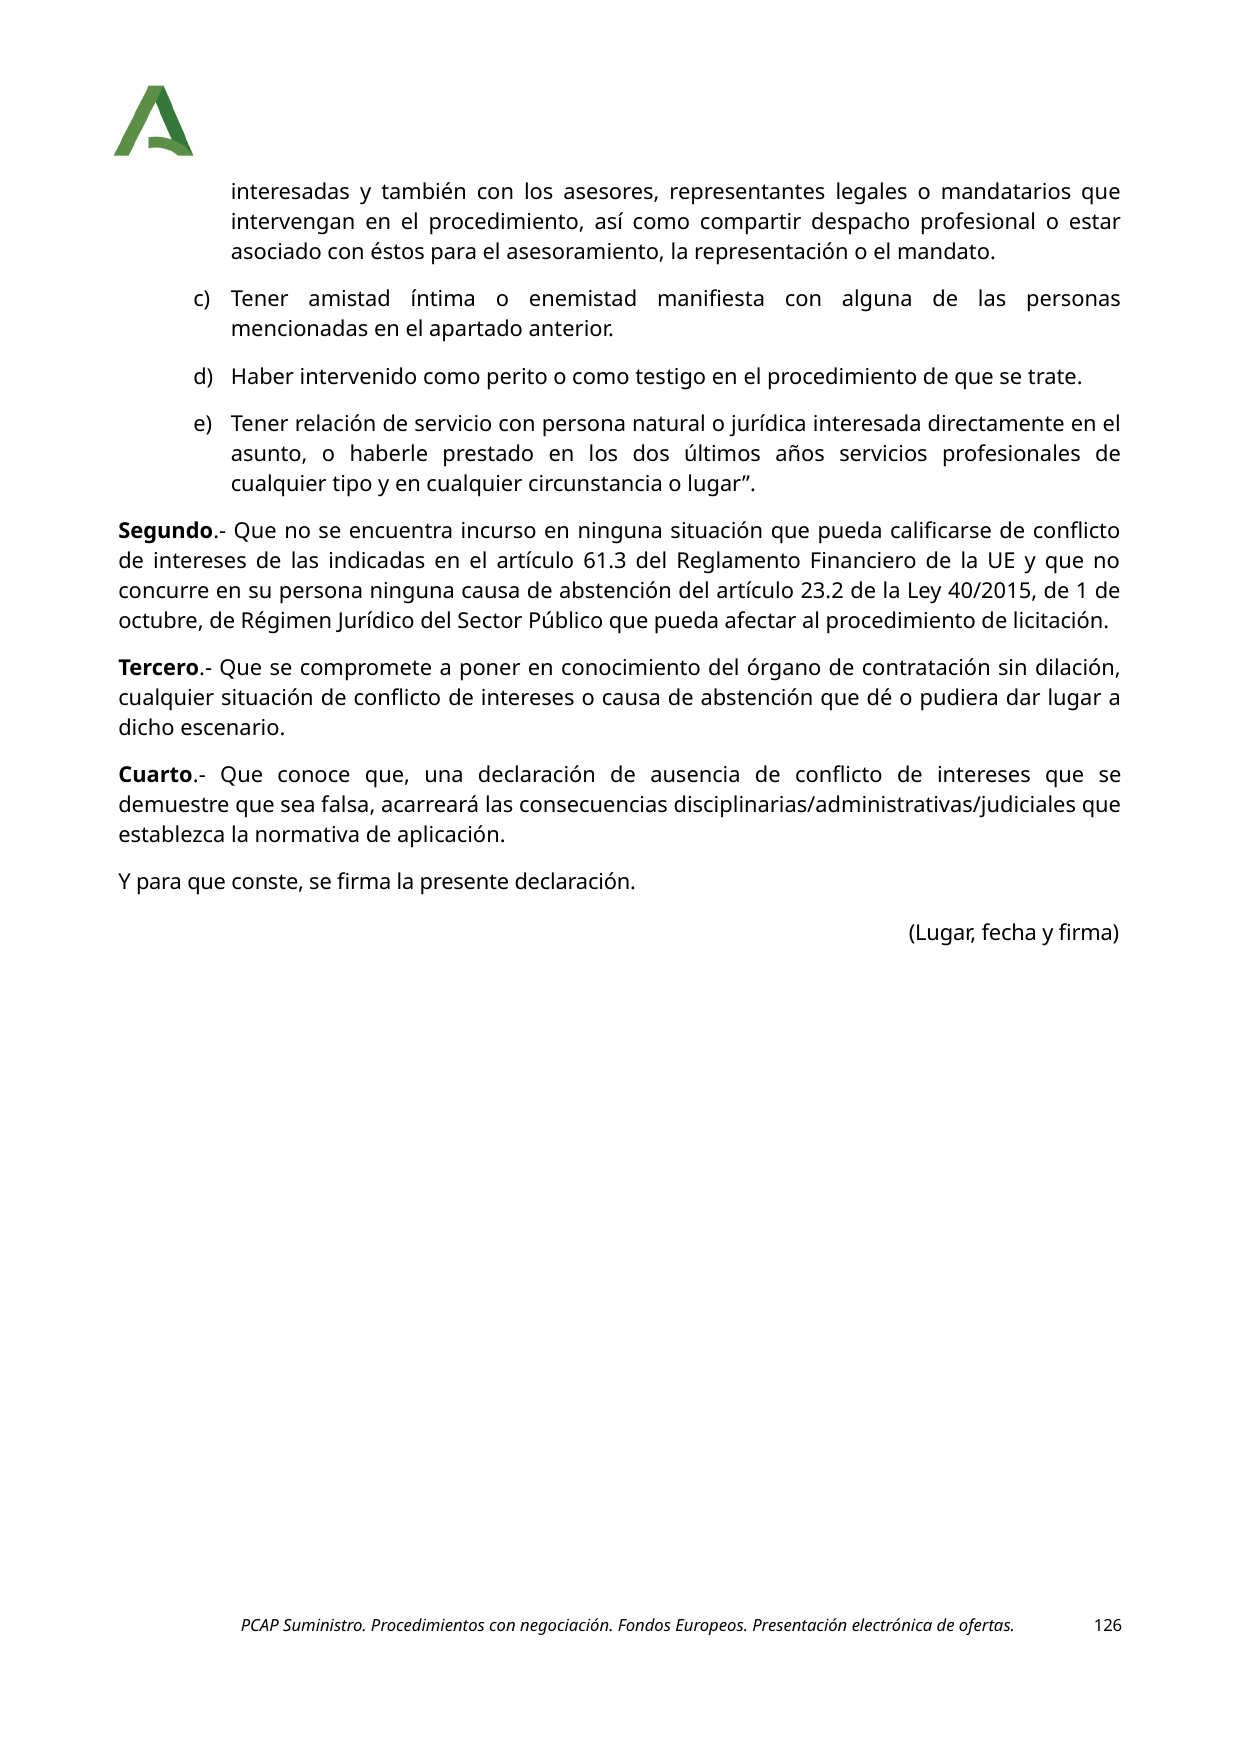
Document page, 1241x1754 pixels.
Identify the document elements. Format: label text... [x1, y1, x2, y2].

list Tener amistad íntima o enemistad manifiesta con alguna de las personas mencionadas en el apartado anterior. [193, 283, 1122, 343]
list Tener relación de servicio con persona natural o jurídica interesada directamente en el asunto, o haberle prestado en los dos últimos años servicios profesionales de cualquier tipo y en cualquier circunstancia o lugar”. [193, 408, 1122, 498]
text Segundo.- Que no se encuentra incurso en ninguna situación que pueda calificarse de conflicto de intereses de las indicadas en el artículo 61.3 del Reglamento Financiero de la UE y que no concurre en su persona ninguna causa de abstención del artículo 23.2 de la Ley 40/2015, de 1 de octubre, de Régimen Jurídico del Sector Público que pueda afectar al procedimiento de licitación. [118, 515, 1122, 634]
picture [109, 81, 198, 160]
list Haber intervenido como perito o como testigo en el procedimiento de que se trate. [193, 361, 1122, 391]
text Tercero.- Que se compromete a poner en conocimiento del órgano de contratación sin dilación, cualquier situación de conflicto de intereses o causa de abstención que dé o pudiera dar lugar a dicho escenario. [118, 652, 1122, 742]
text (Lugar, fecha y firma) [118, 914, 1122, 949]
text Y para que conste, se firma la presente declaración. [118, 866, 1122, 896]
text Cuarto.- Que conoce que, una declaración de ausencia de conflicto de intereses que se demuestre que sea falsa, acarreará las consecuencias disciplinarias/administrativas/judiciales que establezca la normativa de aplicación. [118, 759, 1122, 849]
list interesadas y también con los asesores, representantes legales o mandatarios que intervengan en el procedimiento, así como compartir despacho profesional o estar asociado con éstos para el asesoramiento, la representación o el mandato. [193, 176, 1122, 266]
